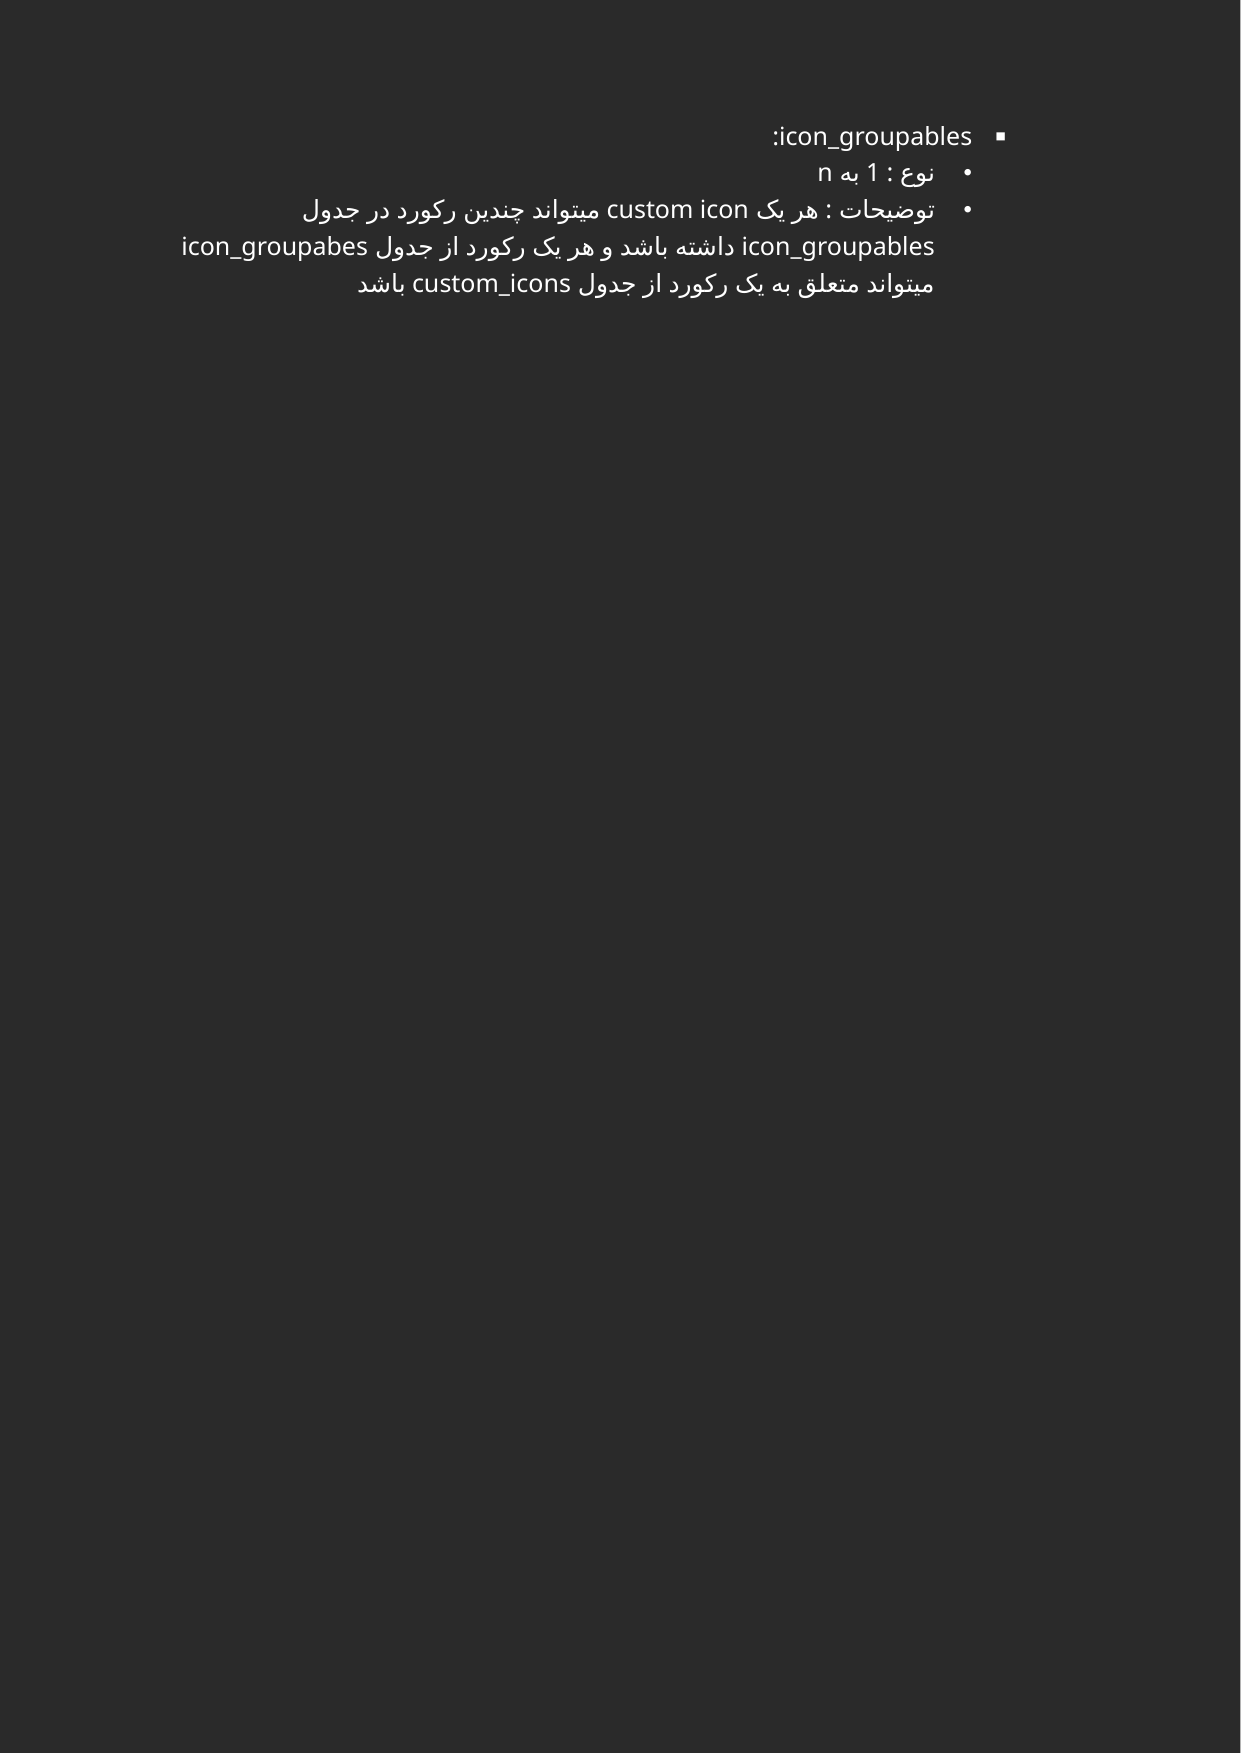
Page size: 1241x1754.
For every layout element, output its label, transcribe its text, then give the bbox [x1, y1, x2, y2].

list نوع : 1 به n [118, 155, 972, 192]
list icon_groupables: [118, 118, 1010, 155]
list توضیحات : هر یک custom icon میتواند چندین رکورد در جدول icon_groupables داشته باشد و هر یک رکورد از جدول icon_groupabes میتواند متعلق به یک رکورد از جدول custom_icons باشد [118, 192, 972, 303]
